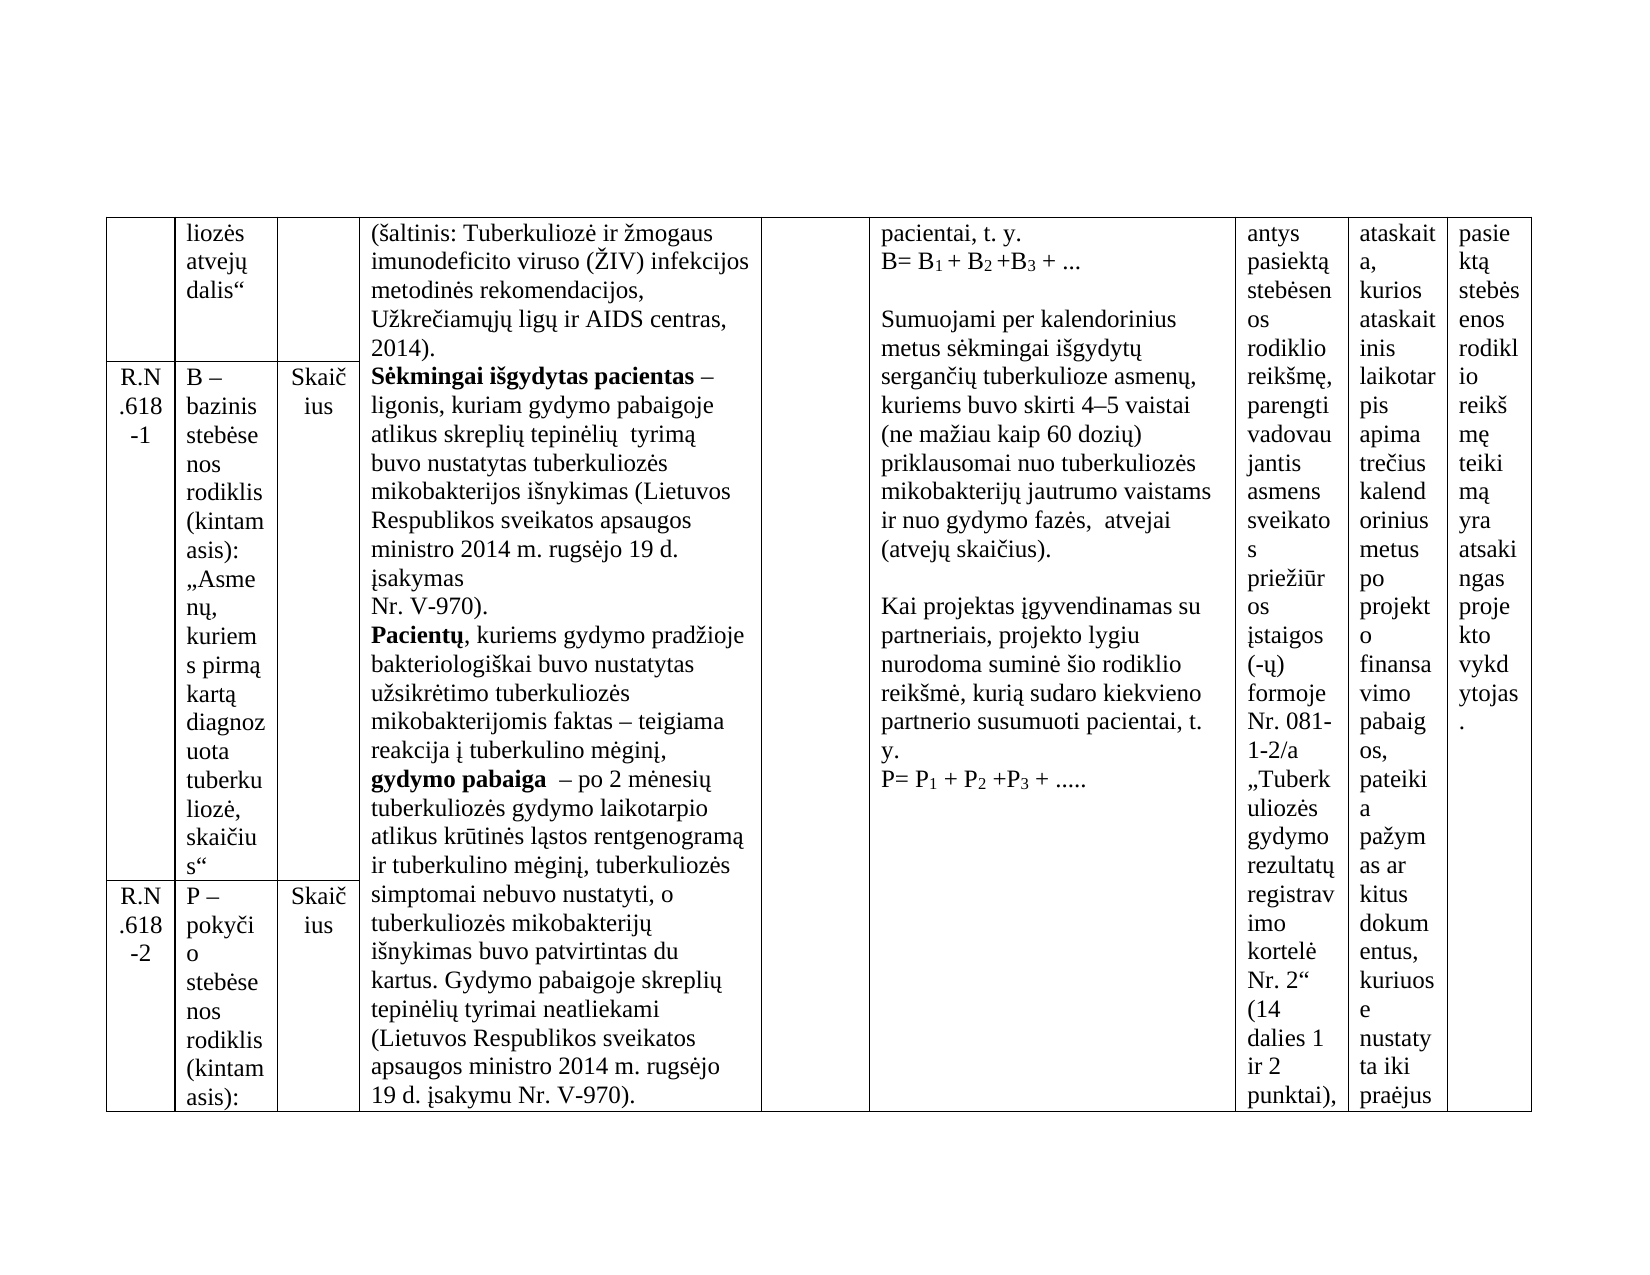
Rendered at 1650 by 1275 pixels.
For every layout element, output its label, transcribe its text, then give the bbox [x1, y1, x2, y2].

table_cell liozės atvejų dalis“ [176, 218, 277, 361]
table_cell (šaltinis: Tuberkuliozė ir žmogaus imunodeficito viruso (ŽIV) infekcijos metodinės rekomendacijos, Užkrečiamųjų ligų ir AIDS centras, 2014). Sėkmingai išgydytas pacientas – ligonis, kuriam gydymo pabaigoje atlikus skreplių tepinėlių tyrimą buvo nustatytas tuberkuliozės mikobakterijos išnykimas (Lietuvos Respublikos sveikatos apsaugos ministro 2014 m. rugsėjo 19 d. įsakymas Nr. V-970). Pacientų, kuriems gydymo pradžioje bakteriologiškai buvo nustatytas užsikrėtimo tuberkuliozės mikobakterijomis faktas – teigiama reakcija į tuberkulino mėginį, gydymo pabaiga – po 2 mėnesių tuberkuliozės gydymo laikotarpio atlikus krūtinės ląstos rentgenogramą ir tuberkulino mėginį, tuberkuliozės simptomai nebuvo nustatyti, o tuberkuliozės mikobakterijų išnykimas buvo patvirtintas du kartus. Gydymo pabaigoje skreplių tepinėlių tyrimai neatliekami (Lietuvos Respublikos sveikatos apsaugos ministro 2014 m. rugsėjo 19 d. įsakymu Nr. V-970). [360, 218, 761, 1111]
table_cell ataskaita, kurios ataskaitinis laikotarpis apima trečius kalendorinius metus po projekto finansavimo pabaigos, pateikia pažymas ar kitus dokumentus, kuriuose nustatyta iki praėjus [1349, 218, 1447, 1111]
table_cell P – pokyčio stebėsenos rodiklis (kintamasis): [176, 881, 277, 1111]
table_cell antys pasiektą stebėsenos rodiklio reikšmę, parengti vadovaujantis asmens sveikatos priežiūros įstaigos (-ų) formoje Nr. 081-1-2/a „Tuberkuliozės gydymo rezultatų registravimo kortelė Nr. 2“ (14 dalies 1 ir 2 punktai), [1236, 218, 1348, 1111]
table_cell [762, 218, 869, 1111]
table_cell B – bazinis stebėsenos rodiklis (kintamasis): „Asmenų, kuriems pirmą kartą diagnozuota tuberkuliozė, skaičius“ [176, 362, 277, 880]
table_cell [107, 218, 174, 361]
table_cell pacientai, t. y. B= B1 + B2 +B3 + ... Sumuojami per kalendorinius metus sėkmingai išgydytų sergančių tuberkulioze asmenų, kuriems buvo skirti 4–5 vaistai (ne mažiau kaip 60 dozių) priklausomai nuo tuberkuliozės mikobakterijų jautrumo vaistams ir nuo gydymo fazės, atvejai (atvejų skaičius). Kai projektas įgyvendinamas su partneriais, projekto lygiu nurodoma suminė šio rodiklio reikšmė, kurią sudaro kiekvieno partnerio susumuoti pacientai, t. y. P= P1 + P2 +P3 + ..... [870, 218, 1235, 1111]
table_cell [278, 218, 359, 361]
table_cell Skaičius [278, 881, 359, 1111]
table_cell pasiektą stebėsenos rodiklio reikšmę teikimą yra atsakingas projekto vykdytojas. [1448, 218, 1531, 1111]
table_cell Skaičius [278, 362, 359, 880]
table_cell R.N.618-1 [107, 362, 174, 880]
table_cell R.N.618-2 [107, 881, 174, 1111]
